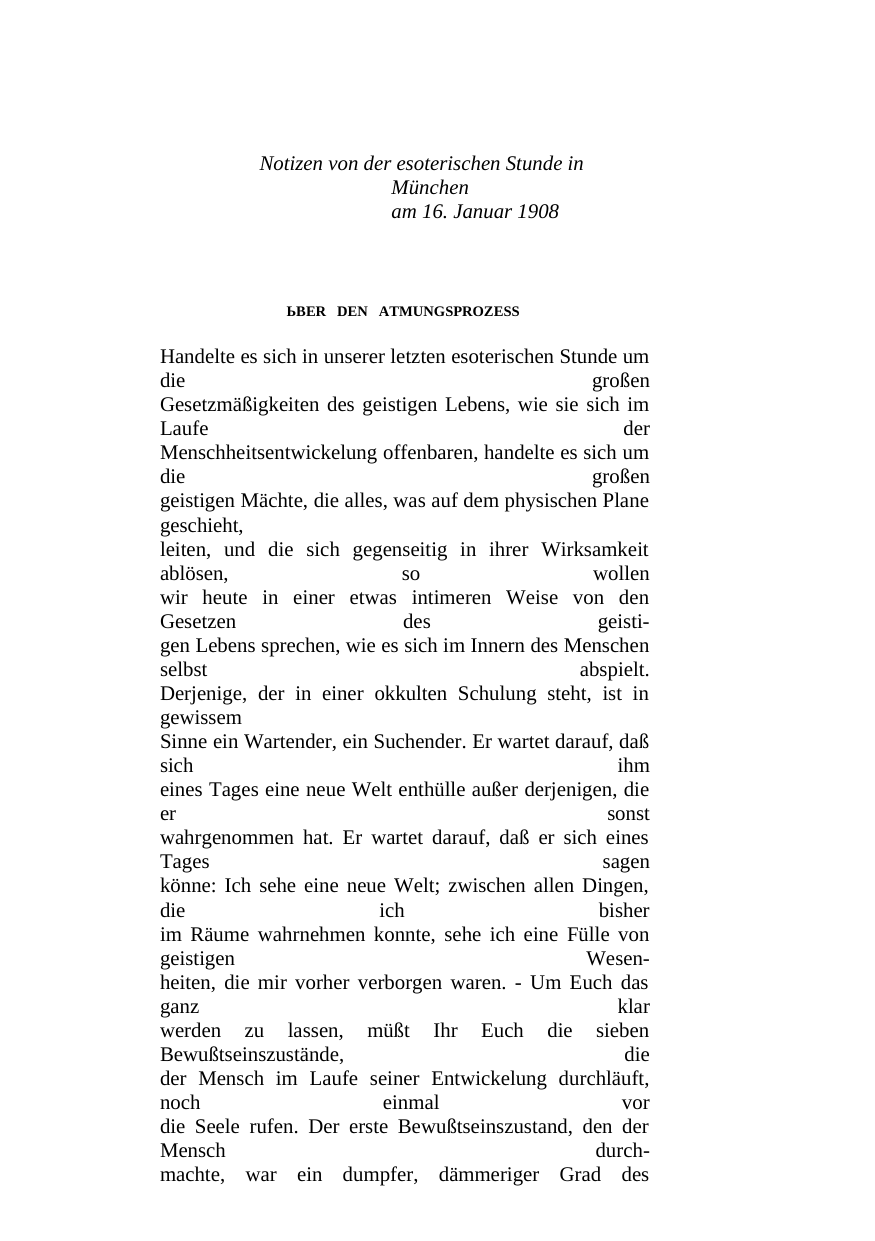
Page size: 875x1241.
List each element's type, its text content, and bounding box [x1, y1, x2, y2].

text Notizen von der esoterischen Stunde in München am 16. Januar 1908 [259, 151, 650, 223]
text ЬBER DEN ATMUNGSPROZESS [160, 302, 646, 319]
text Handelte es sich in unserer letzten esoterischen Stunde um die großen Gesetzmäßigkeiten des geistigen Lebens, wie sie sich im Laufe der Menschheitsentwickelung offenbaren, handelte es sich um die großen geistigen Mächte, die alles, was auf dem physischen Plane geschieht, leiten, und die sich gegenseitig in ihrer Wirksamkeit ablösen, so wollen wir heute in einer etwas intimeren Weise von den Gesetzen des geisti- gen Lebens sprechen, wie es sich im Innern des Menschen selbst abspielt. Derjenige, der in einer okkulten Schulung steht, ist in gewissem Sinne ein Wartender, ein Suchender. Er wartet darauf, daß sich ihm eines Tages eine neue Welt enthülle außer derjenigen, die er sonst wahrgenommen hat. Er wartet darauf, daß er sich eines Tages sagen könne: Ich sehe eine neue Welt; zwischen allen Dingen, die ich bisher im Räume wahrnehmen konnte, sehe ich eine Fülle von geistigen Wesen- heiten, die mir vorher verborgen waren. - Um Euch das ganz klar werden zu lassen, müßt Ihr Euch die sieben Bewußtseinszustände, die der Mensch im Laufe seiner Entwickelung durchläuft, noch einmal vor die Seele rufen. Der erste Bewußtseinszustand, den der Mensch durch- machte, war ein dumpfer, dämmeriger Grad des [160, 344, 650, 1186]
